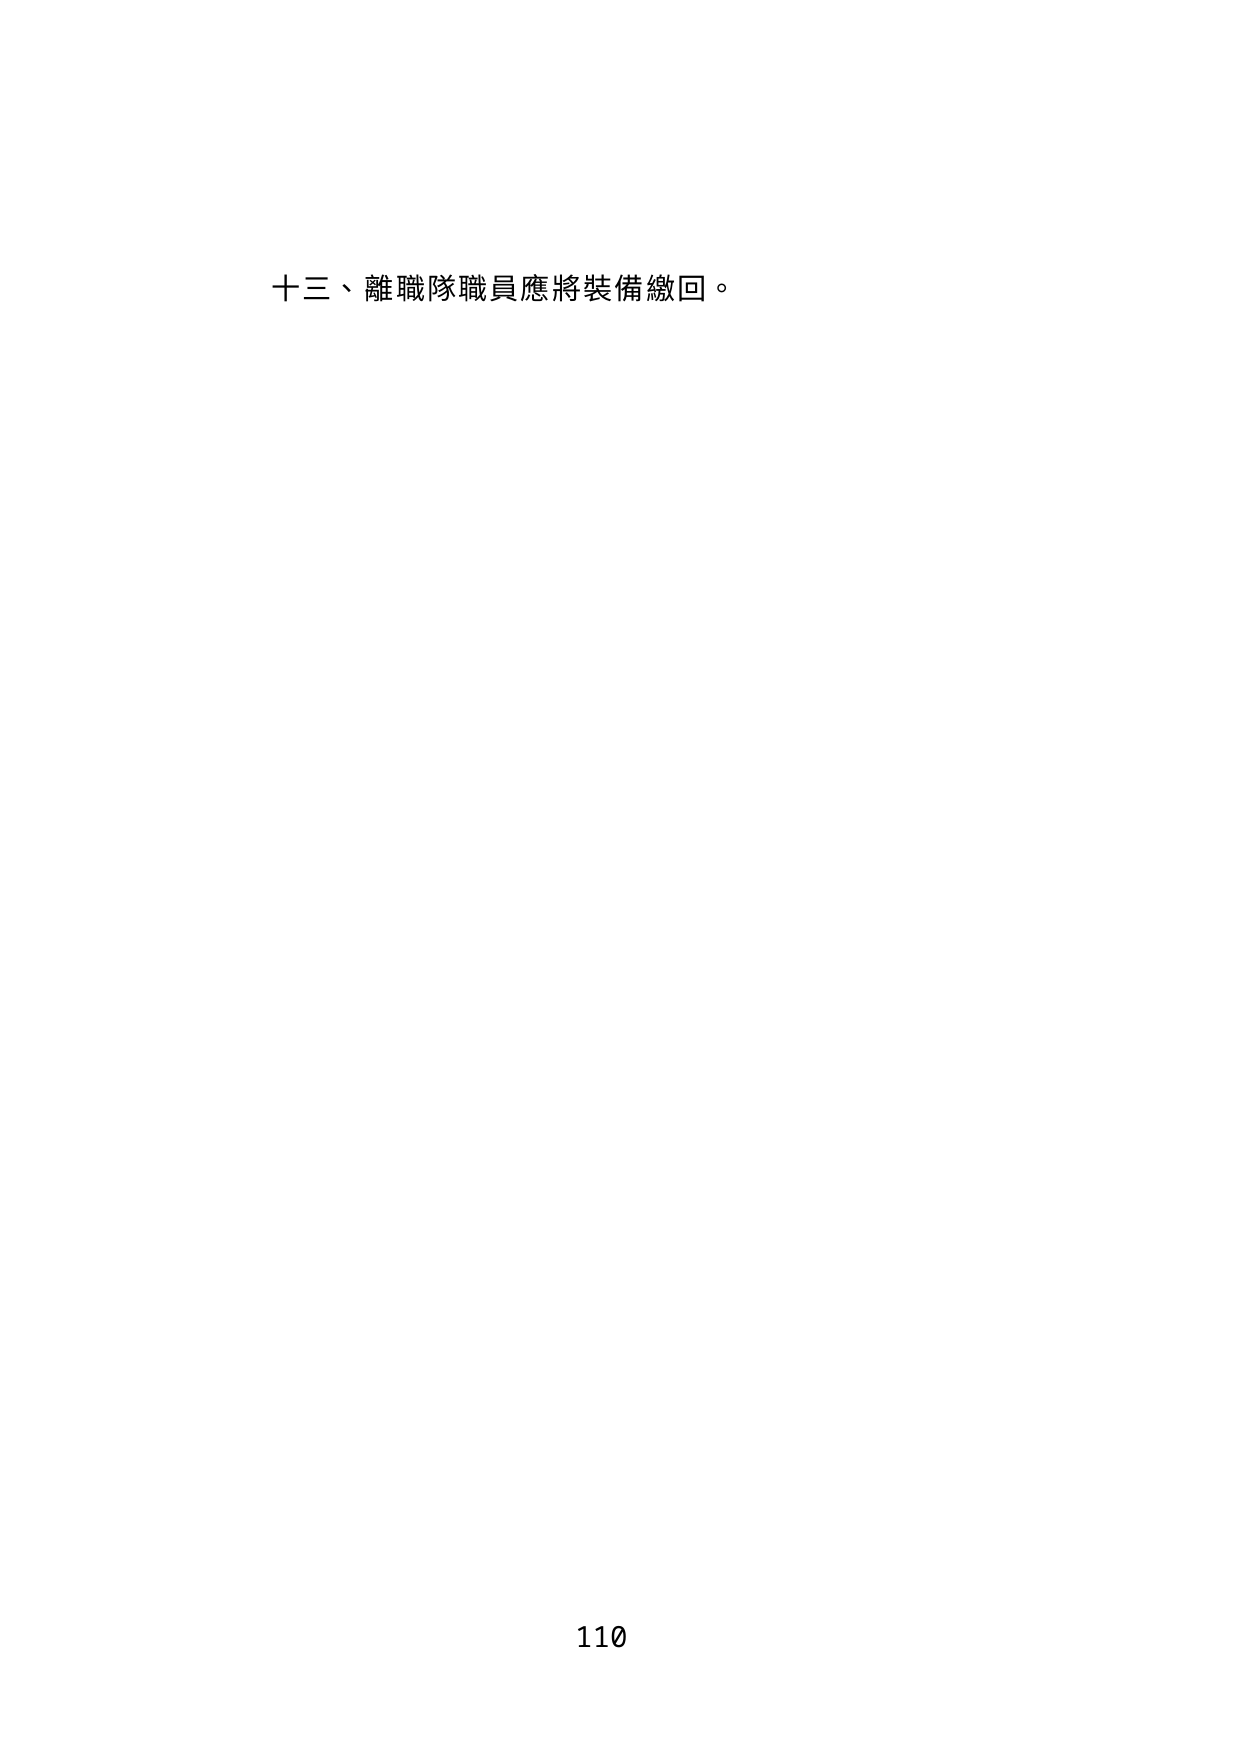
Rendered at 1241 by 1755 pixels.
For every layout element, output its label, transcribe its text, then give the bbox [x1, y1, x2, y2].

text 十三、離職隊職員應將裝備繳回。 [261, 245, 1124, 308]
